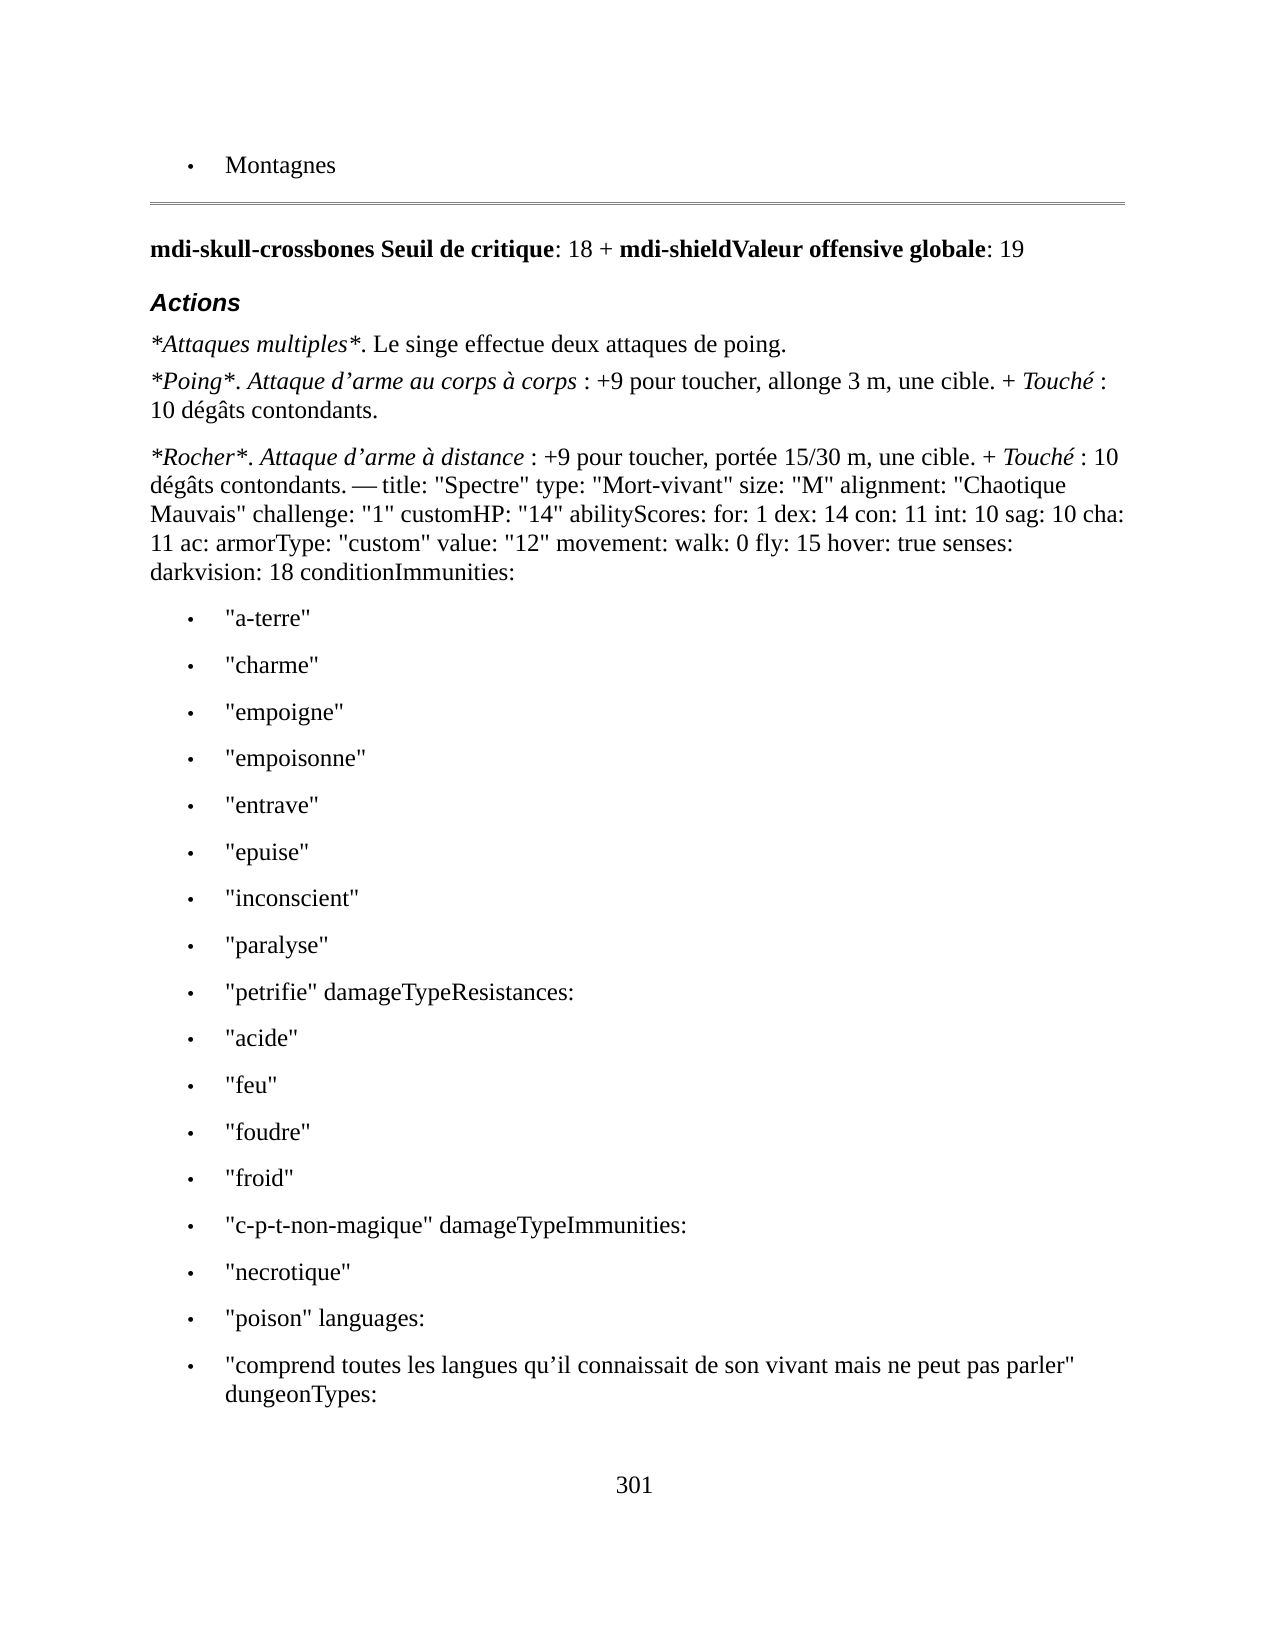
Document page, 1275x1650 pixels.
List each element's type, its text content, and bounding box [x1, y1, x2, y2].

text mdi-skull-crossbones Seuil de critique: 18 + mdi-shieldValeur offensive globale: 19 [150, 234, 1125, 263]
list "charme" [187, 650, 1125, 679]
list "feu" [187, 1070, 1125, 1099]
list "foudre" [187, 1117, 1125, 1146]
list "c-p-t-non-magique" damageTypeImmunities: [187, 1210, 1125, 1239]
list "paralyse" [187, 930, 1125, 959]
list "petrifie" damageTypeResistances: [187, 977, 1125, 1006]
list "epuise" [187, 837, 1125, 866]
list "empoigne" [187, 697, 1125, 726]
list "entrave" [187, 790, 1125, 819]
list "comprend toutes les langues qu’il connaissait de son vivant mais ne peut pas parler" dungeonTypes: [187, 1350, 1125, 1408]
list "inconscient" [187, 883, 1125, 912]
list "acide" [187, 1023, 1125, 1052]
text *Rocher*. Attaque d’arme à distance : +9 pour toucher, portée 15/30 m, une cible. + Touché : 10 dégâts contondants. — title: "Spectre" type: "Mort-vivant" size: "M" alignment: "Chaotique Mauvais" challenge: "1" customHP: "14" abilityScores: for: 1 dex: 14 con: 11 int: 10 sag: 10 cha: 11 ac: armorType: "custom" value: "12" movement: walk: 0 fly: 15 hover: true senses: darkvision: 18 conditionImmunities: [150, 442, 1125, 586]
text *Attaques multiples*. Le singe effectue deux attaques de poing. [150, 329, 1125, 357]
subtitle Actions [150, 288, 1125, 316]
list "empoisonne" [187, 743, 1125, 772]
list "froid" [187, 1163, 1125, 1192]
list Montagnes [187, 150, 1125, 179]
list "a-terre" [187, 603, 1125, 632]
list "necrotique" [187, 1257, 1125, 1286]
list "poison" languages: [187, 1303, 1125, 1332]
text *Poing*. Attaque d’arme au corps à corps : +9 pour toucher, allonge 3 m, une cible. + Touché : 10 dégâts contondants. [150, 366, 1125, 424]
